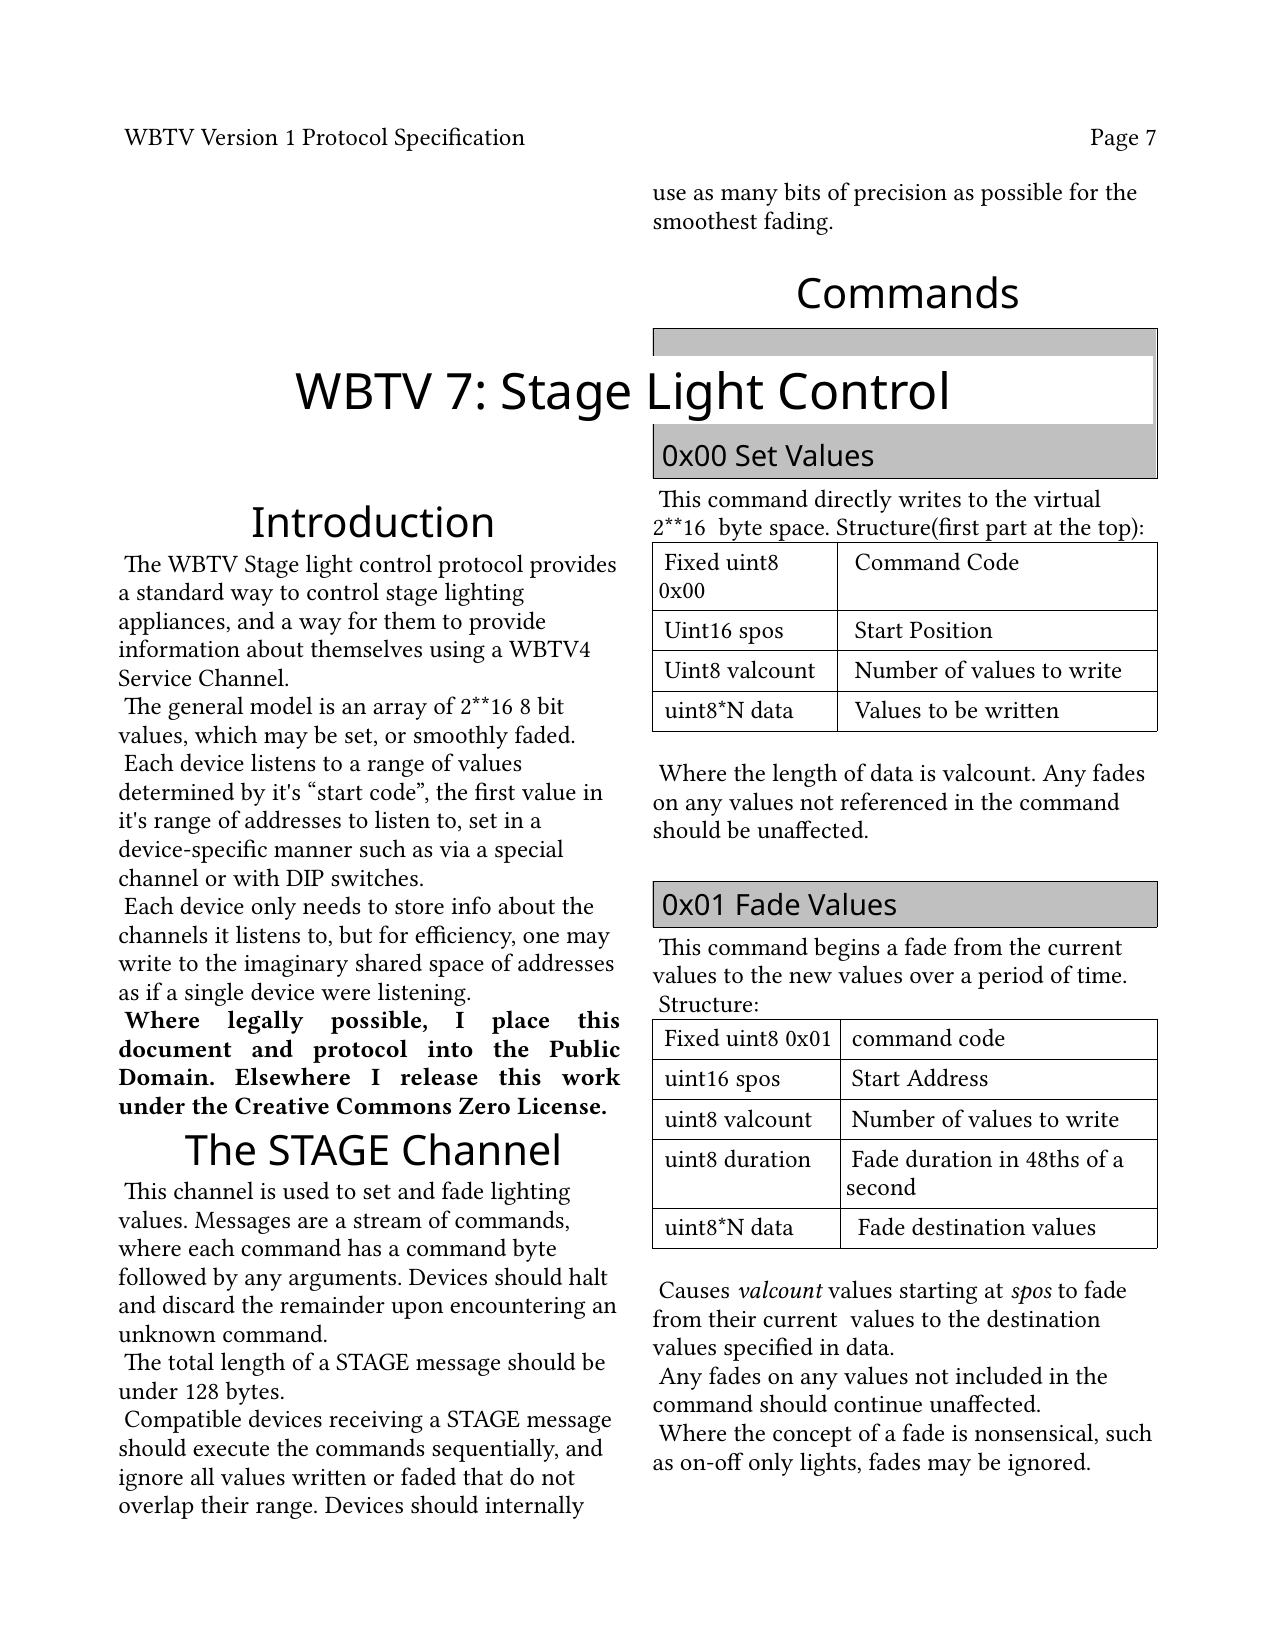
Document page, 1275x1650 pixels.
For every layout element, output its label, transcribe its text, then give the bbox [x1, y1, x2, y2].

text Where legally possible, I place this document and protocol into the Public Domain. Elsewhere I release this work under the Creative Commons Zero License. [118, 1006, 621, 1120]
subtitle WBTV 7: Stage Light Control [101, 356, 1153, 424]
table_cell Values to be written [838, 692, 1157, 731]
table_header Fixed uint8 0x01 [653, 1020, 840, 1059]
text Each device only needs to store info about the channels it listens to, but for efficiency, one may write to the imaginary shared space of addresses as if a single device were listening. [118, 892, 621, 1006]
table_cell Number of values to write [838, 651, 1157, 691]
text This command begins a fade from the current values to the new values over a period of time. [652, 933, 1155, 990]
text Any fades on any values not included in the command should continue unaffected. [652, 1362, 1155, 1419]
text This channel is used to set and fade lighting values. Messages are a stream of commands, where each command has a command byte followed by any arguments. Devices should halt and discard the remainder upon encountering an unknown command. [118, 1177, 621, 1348]
table_cell uint8 valcount [653, 1100, 840, 1139]
table_cell uint8*N data [653, 1209, 840, 1248]
text Where the length of data is valcount. Any fades on any values not referenced in the command should be unaffected. [652, 759, 1155, 845]
text Compatible devices receiving a STAGE message should execute the commands sequentially, and ignore all values written or faded that do not overlap their range. Devices should internally [118, 1406, 621, 1520]
text The general model is an array of 2**16 8 bit values, which may be set, or smoothly faded. [118, 692, 621, 749]
subtitle The STAGE Channel [118, 1120, 622, 1177]
text The WBTV Stage light control protocol provides a standard way to control stage lighting appliances, and a way for them to provide information about themselves using a WBTV4 Service Channel. [118, 549, 621, 692]
text use as many bits of precision as possible for the smoothest fading. [652, 178, 1155, 235]
text The total length of a STAGE message should be under 128 bytes. [118, 1348, 621, 1406]
table_cell Fade destination values [841, 1209, 1157, 1248]
table_header Fixed uint8 0x00 [653, 543, 837, 610]
subtitle 0x01 Fade Values [654, 882, 1157, 927]
table_cell uint8*N data [653, 692, 837, 731]
text Structure: [652, 990, 1155, 1018]
text Causes valcount values starting at spos to fade from their current values to the destination values specified in data. [652, 1276, 1155, 1362]
text This command directly writes to the virtual 2**16 byte space. Structure(first part at the top): [652, 484, 1155, 542]
table_cell Start Position [838, 611, 1157, 650]
table_cell Uint8 valcount [653, 651, 837, 691]
table_cell Start Address [841, 1060, 1157, 1099]
table_cell Uint16 spos [653, 611, 837, 650]
table_cell uint16 spos [653, 1060, 840, 1099]
text Each device listens to a range of values determined by it's “start code”, the first value in it's range of addresses to listen to, set in a device-specific manner such as via a special channel or with DIP switches. [118, 749, 621, 892]
text Where the concept of a fade is nonsensical, such as on-off only lights, fades may be ignored. [652, 1419, 1155, 1476]
table_cell Fade duration in 48ths of a second [841, 1140, 1157, 1207]
subtitle 0x00 Set Values [654, 329, 1157, 478]
subtitle Introduction [118, 493, 622, 549]
table_cell Number of values to write [841, 1100, 1157, 1139]
table_header Command Code [838, 543, 1157, 610]
subtitle Commands [652, 264, 1157, 321]
table_header command code [841, 1020, 1157, 1059]
table_cell uint8 duration [653, 1140, 840, 1207]
